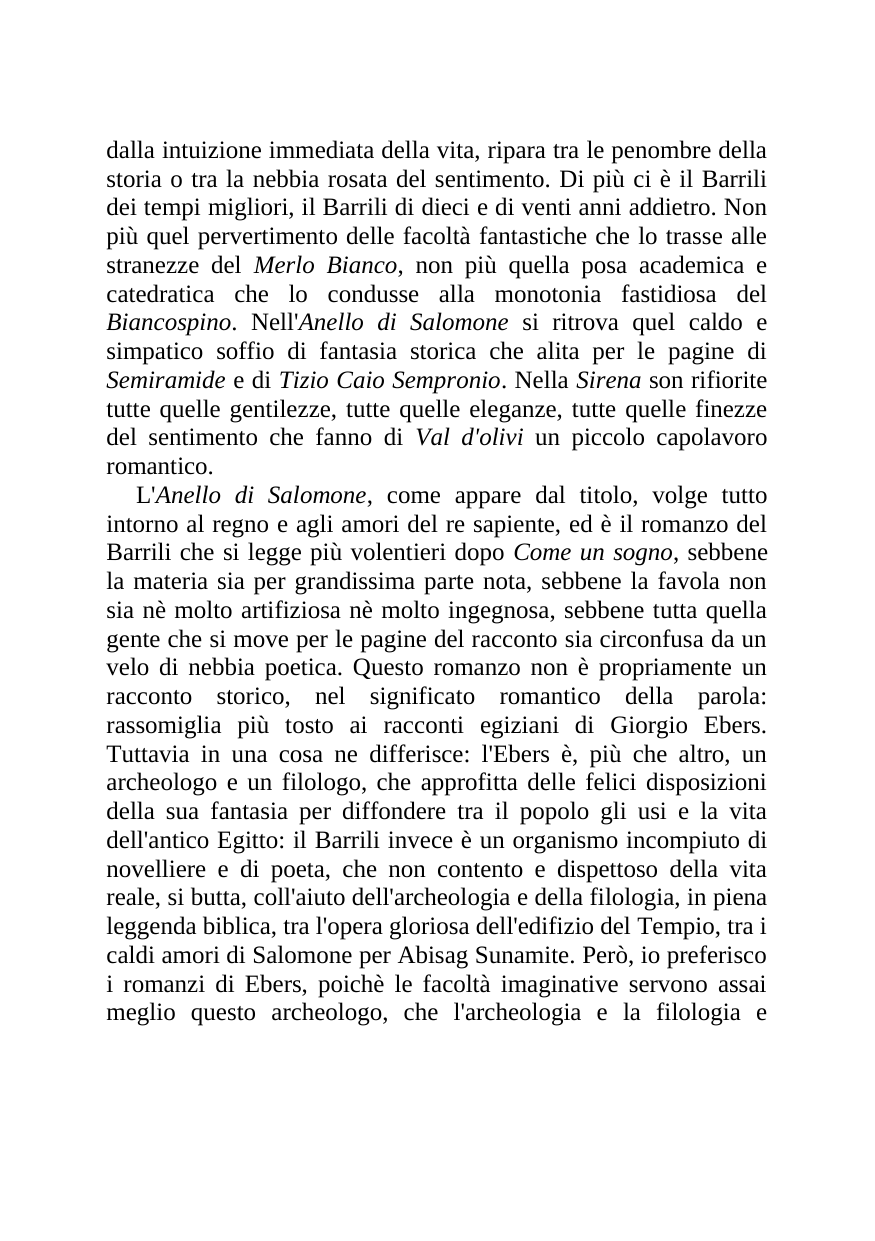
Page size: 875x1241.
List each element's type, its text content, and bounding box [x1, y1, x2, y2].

text L'Anello di Salomone, come appare dal titolo, volge tutto intorno al regno e agli amori del re sapiente, ed è il romanzo del Barrili che si legge più volentieri dopo Come un sogno, sebbene la materia sia per grandissima parte nota, sebbene la favola non sia nè molto artifiziosa nè molto ingegnosa, sebbene tutta quella gente che si move per le pagine del racconto sia circonfusa da un velo di nebbia poetica. Questo romanzo non è propriamente un racconto storico, nel significato romantico della parola: rassomiglia più tosto ai racconti egiziani di Giorgio Ebers. Tuttavia in una cosa ne differisce: l'Ebers è, più che altro, un archeologo e un filologo, che approfitta delle felici disposizioni della sua fantasia per diffondere tra il popolo gli usi e la vita dell'antico Egitto: il Barrili invece è un organismo incompiuto di novelliere e di poeta, che non contento e dispettoso della vita reale, si butta, coll'aiuto dell'archeologia e della filologia, in piena leggenda biblica, tra l'opera gloriosa dell'edifizio del Tempio, tra i caldi amori di Salomone per Abisag Sunamite. Però, io preferisco i romanzi di Ebers, poichè le facoltà imaginative servono assai meglio questo archeologo, che l'archeologia e la filologia e [106, 480, 768, 1026]
text dalla intuizione immediata della vita, ripara tra le penombre della storia o tra la nebbia rosata del sentimento. Di più ci è il Barrili dei tempi migliori, il Barrili di dieci e di venti anni addietro. Non più quel pervertimento delle facoltà fantastiche che lo trasse alle stranezze del Merlo Bianco, non più quella posa academica e catedratica che lo condusse alla monotonia fastidiosa del Biancospino. Nell'Anello di Salomone si ritrova quel caldo e simpatico soffio di fantasia storica che alita per le pagine di Semiramide e di Tizio Caio Sempronio. Nella Sirena son rifiorite tutte quelle gentilezze, tutte quelle eleganze, tutte quelle finezze del sentimento che fanno di Val d'olivi un piccolo capolavoro romantico. [106, 135, 768, 480]
